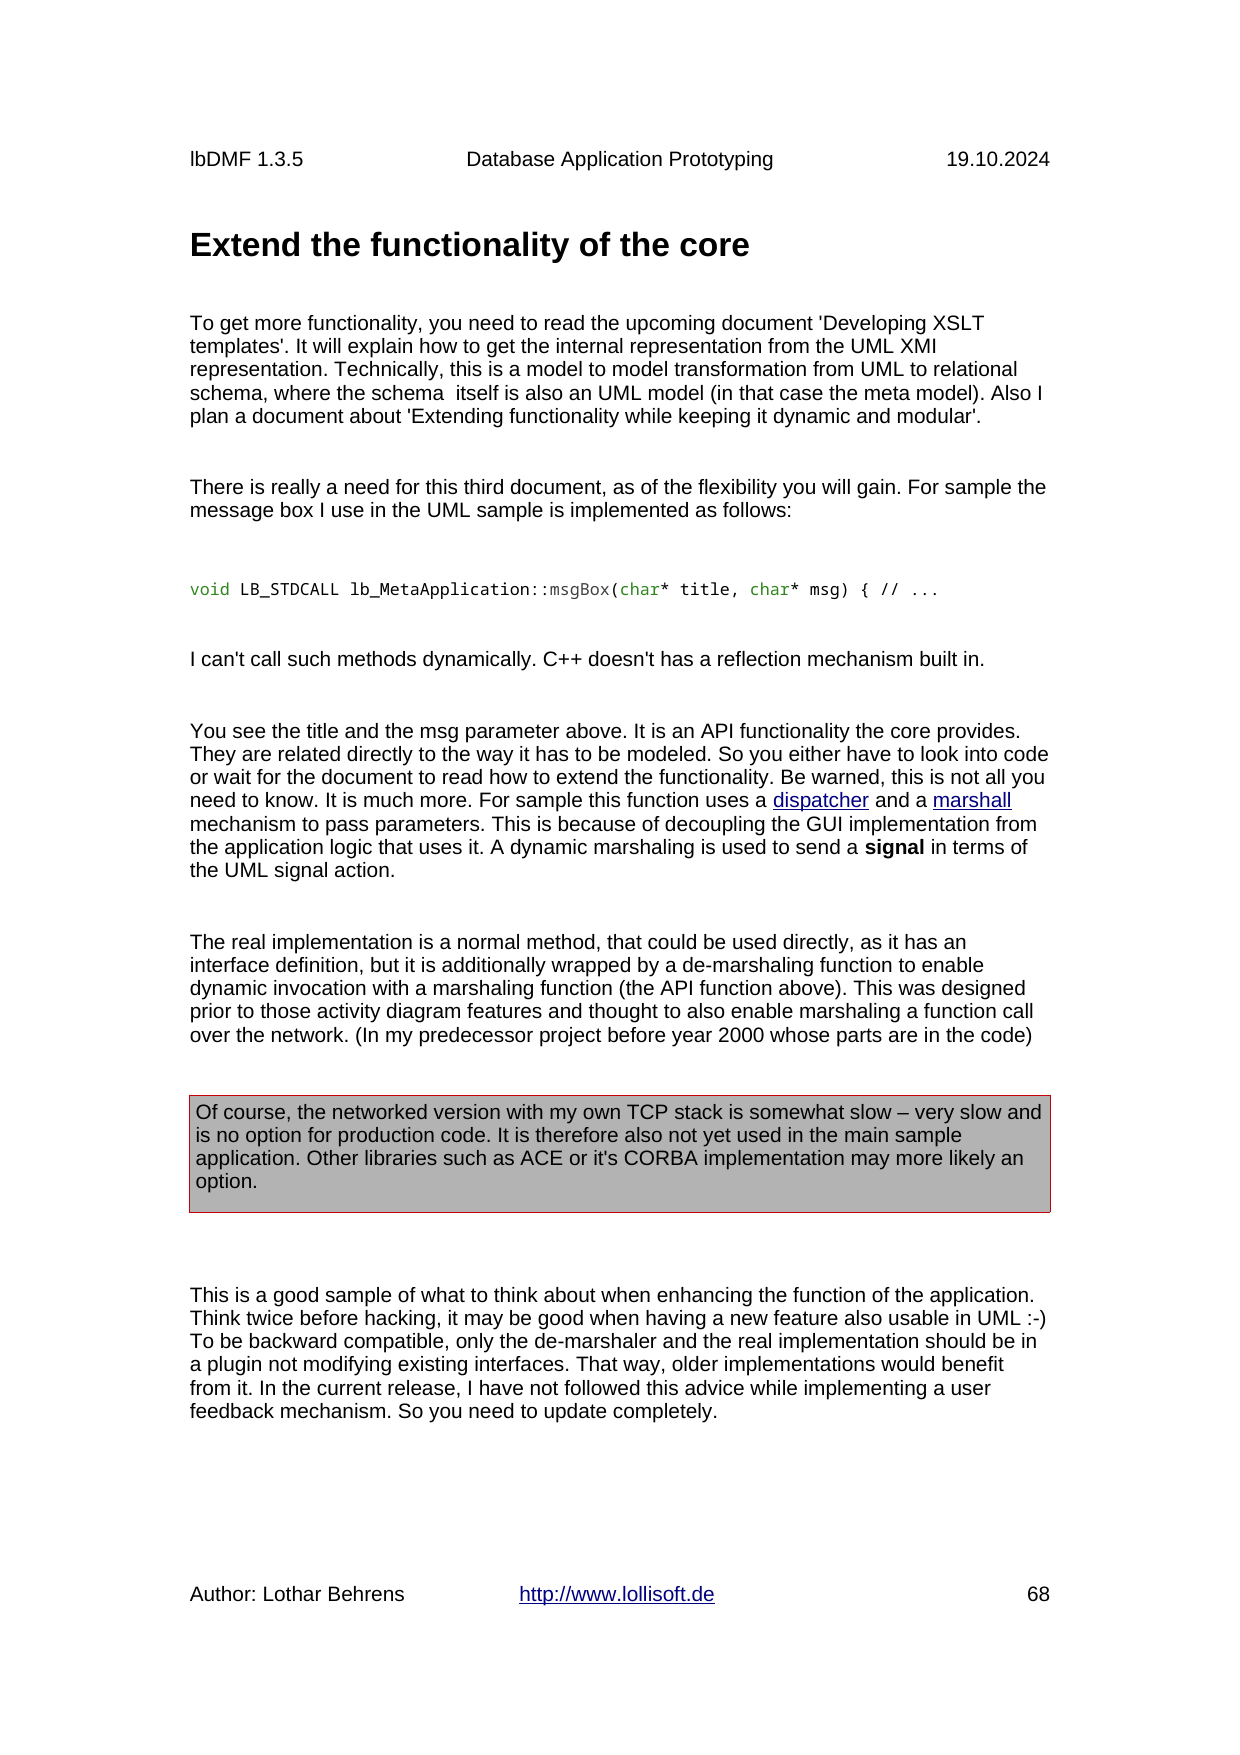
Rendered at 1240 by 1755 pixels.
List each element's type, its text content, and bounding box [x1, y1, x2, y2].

table_header Of course, the networked version with my own TCP stack is somewhat slow – very slow and is no option for production code. It is therefore also not yet used in the main sample application. Other libraries such as ACE or it's CORBA implementation may more likely an option. [190, 1096, 1050, 1212]
text You see the title and the msg parameter above. It is an API functionality the core provides. They are related directly to the way it has to be modeled. So you either have to look into code or wait for the document to read how to extend the functionality. Be warned, this is not all you need to know. It is much more. For sample this function uses a dispatcher and a marshall mechanism to pass parameters. This is because of decoupling the GUI implementation from the application logic that uses it. A dynamic marshaling is used to send a signal in terms of the UML signal action. [189, 719, 1050, 882]
text There is really a need for this third document, as of the flexibility you will gain. For sample the message box I use in the UML sample is implemented as follows: [189, 476, 1050, 522]
text I can't call such methods dynamically. C++ doesn't has a reflection mechanism built in. [189, 648, 1050, 671]
text void LB_STDCALL lb_MetaApplication::msgBox(char* title, char* msg) { // ... [189, 577, 1050, 600]
text This is a good sample of what to think about when enhancing the function of the application. Think twice before hacking, it may be good when having a new feature also usable in UML :-) To be backward compatible, only the de-marshaler and the real implementation should be in a plugin not modifying existing interfaces. That way, older implementations would benefit from it. In the current release, I have not followed this advice while implementing a user feedback mechanism. So you need to update completely. [189, 1283, 1050, 1422]
text The real implementation is a normal method, that could be used directly, as it has an interface definition, but it is additionally wrapped by a de-marshaling function to enable dynamic invocation with a marshaling function (the API function above). This was designed prior to those activity diagram features and thought to also enable marshaling a function call over the network. (In my predecessor project before year 2000 whose parts are in the code) [189, 930, 1050, 1046]
subtitle Extend the functionality of the core [189, 226, 1050, 263]
text To get more functionality, you need to read the upcoming document 'Developing XSLT templates'. It will explain how to get the internal representation from the UML XMI representation. Technically, this is a model to model transformation from UML to relational schema, where the schema itself is also an UML model (in that case the meta model). Also I plan a document about 'Extending functionality while keeping it dynamic and modular'. [189, 311, 1050, 427]
